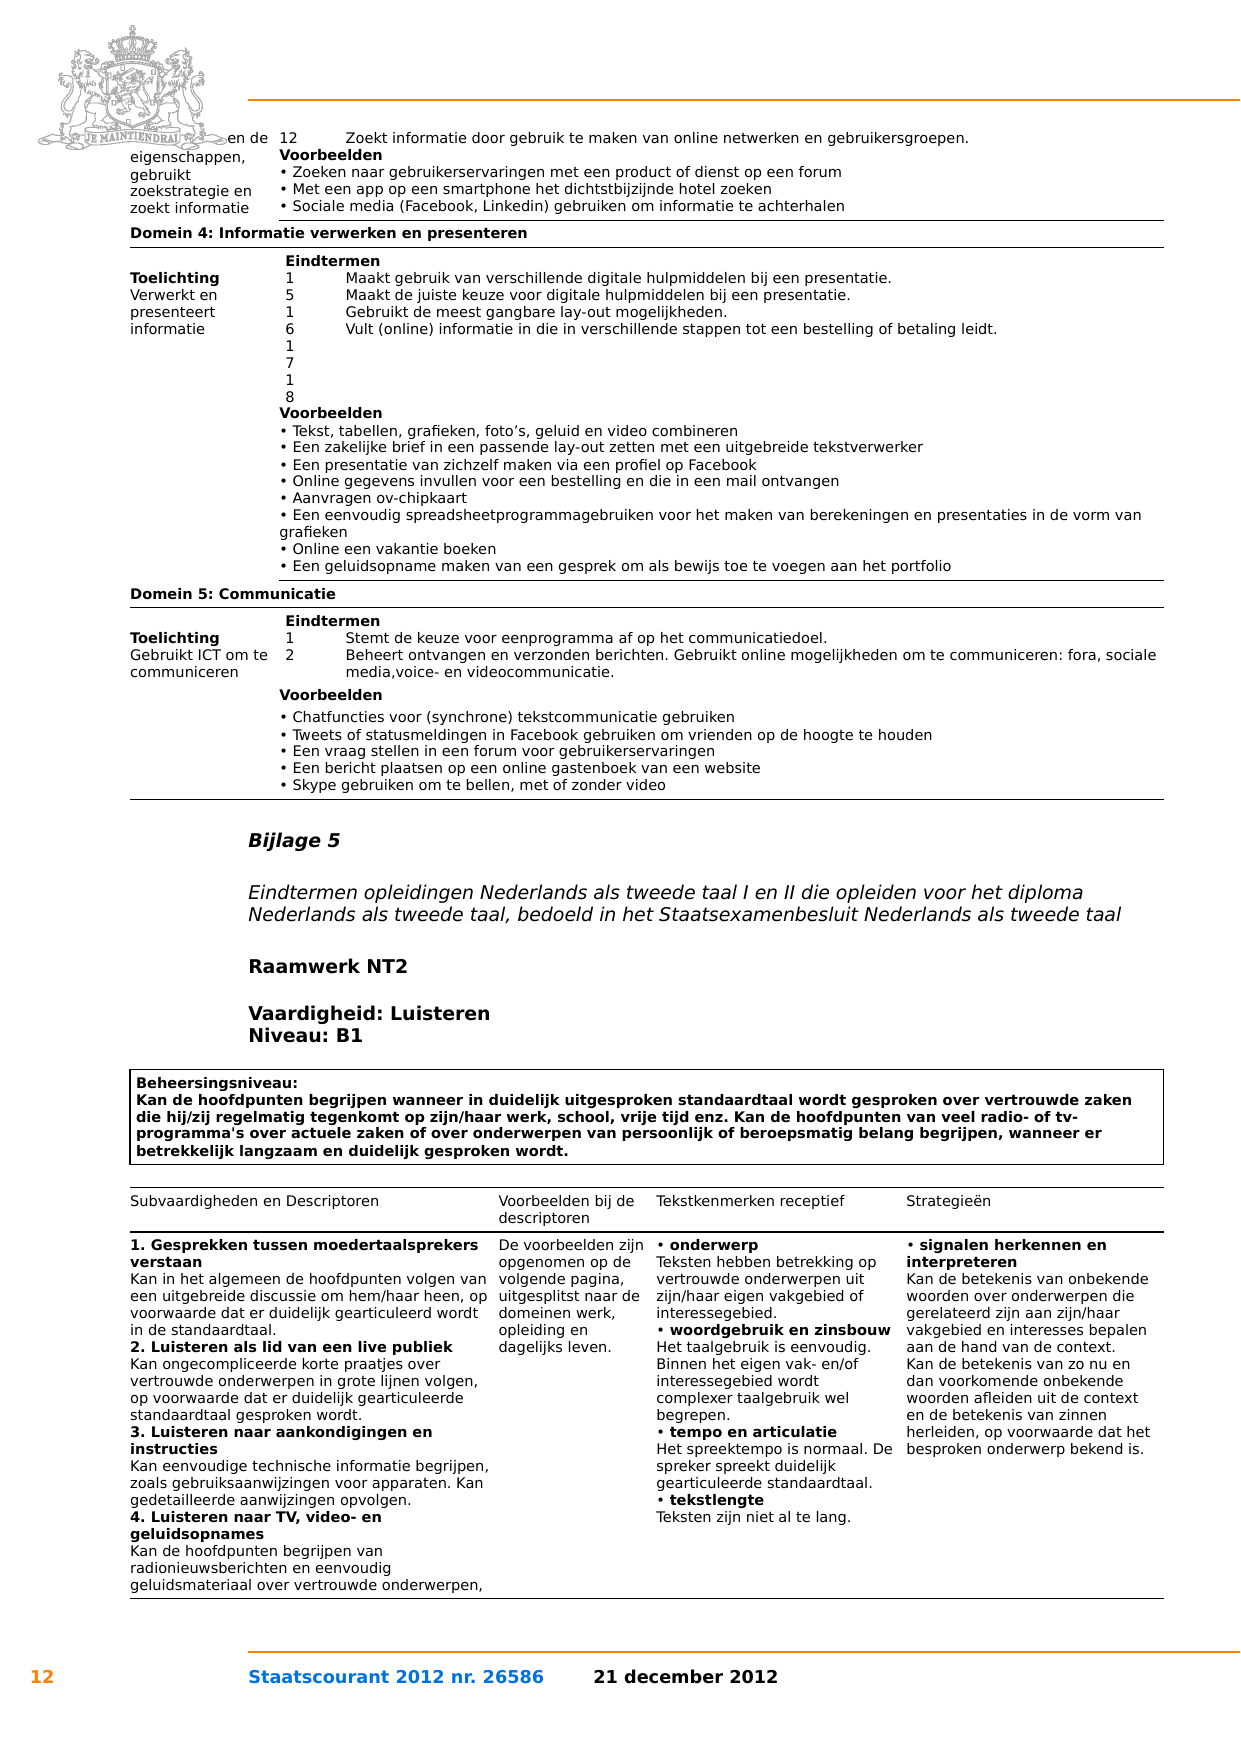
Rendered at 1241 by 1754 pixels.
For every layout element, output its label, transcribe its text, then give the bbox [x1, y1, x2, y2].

table_cell 1 2 [279, 630, 301, 686]
subtitle Eindtermen opleidingen Nederlands als tweede taal I en II die opleiden voor het diploma Nederlands als tweede taal, bedoeld in het Staatsexamenbesluit Nederlands als tweede taal [248, 882, 1163, 926]
table_cell Zoekt informatie door gebruik te maken van online netwerken en gebruikersgroepen. [339, 130, 1163, 147]
table_cell 1. Gesprekken tussen moedertaalsprekers verstaan Kan in het algemeen de hoofdpunten volgen van een uitgebreide discussie om hem/haar heen, op voorwaarde dat er duidelijk gearticuleerd wordt in de standaardtaal. 2. Luisteren als lid van een live publiek Kan ongecompliceerde korte praatjes over vertrouwde onderwerpen in grote lijnen volgen, op voorwaarde dat er duidelijk gearticuleerde standaardtaal gesproken wordt. 3. Luisteren naar aankondigingen en instructies Kan eenvoudige technische informatie begrijpen, zoals gebruiksaanwijzingen voor apparaten. Kan gedetailleerde aanwijzingen opvolgen. 4. Luisteren naar TV, video- en geluidsopnames Kan de hoofdpunten begrijpen van radionieuwsberichten en eenvoudig geluidsmateriaal over vertrouwde onderwerpen, [130, 1233, 492, 1598]
subtitle Raamwerk NT2 [248, 956, 1163, 978]
table_cell • signalen herkennen en interpreteren Kan de betekenis van onbekende woorden over onderwerpen die gerelateerd zijn aan zijn/haar vakgebied en interesses bepalen aan de hand van de context. Kan de betekenis van zo nu en dan voorkomende onbekende woorden afleiden uit de context en de betekenis van zinnen herleiden, op voorwaarde dat het besproken onderwerp bekend is. [900, 1233, 1163, 1598]
table_header Subvaardigheden en Descriptoren [130, 1188, 492, 1231]
table_cell • onderwerp Teksten hebben betrekking op vertrouwde onderwerpen uit zijn/haar eigen vakgebied of interessegebied. • woordgebruik en zinsbouw Het taalgebruik is eenvoudig. Binnen het eigen vak- en/of interessegebied wordt complexer taalgebruik wel begrepen. • tempo en articulatie Het spreektempo is normaal. De spreker spreekt duidelijk gearticuleerde standaardtaal. • tekstlengte Teksten zijn niet al te lang. [650, 1233, 900, 1598]
table_header Strategieën [900, 1188, 1163, 1231]
table_header Voorbeelden bij de descriptoren [493, 1188, 650, 1231]
table_header Tekstkenmerken receptief [650, 1188, 900, 1231]
table_cell 12 [279, 130, 301, 147]
table_cell • Chatfuncties voor (synchrone) tekstcommunicatie gebruiken • Tweets of statusmeldingen in Facebook gebruiken om vrienden op de hoogte te houden • Een vraag stellen in een forum voor gebruikerservaringen • Een bericht plaatsen op een online gastenboek van een website • Skype gebruiken om te bellen, met of zonder video [279, 708, 1163, 799]
table_cell Maakt gebruik van verschillende digitale hulpmiddelen bij een presentatie. Maakt de juiste keuze voor digitale hulpmiddelen bij een presentatie. Gebruikt de meest gangbare lay-out mogelijkheden. Vult (online) informatie in die in verschillende stappen tot een bestelling of betaling leidt. [339, 270, 1163, 405]
table_cell 15 16 17 18 [279, 270, 301, 405]
table_cell Stemt de keuze voor eenprogramma af op het communicatiedoel. Beheert ontvangen en verzonden berichten. Gebruikt online mogelijkheden om te communiceren: fora, sociale media,voice- en videocommunicatie. [339, 630, 1163, 686]
text Vaardigheid: Luisteren [248, 1003, 1163, 1025]
table_cell en de eigenschappen, gebruikt zoekstrategie en zoekt informatie [130, 130, 279, 219]
table_cell [301, 130, 339, 147]
table_cell [130, 248, 279, 269]
table_header Beheersingsniveau: Kan de hoofdpunten begrijpen wanneer in duidelijk uitgesproken standaardtaal wordt gesproken over vertrouwde zaken die hij/zij regelmatig tegenkomt op zijn/haar werk, school, vrije tijd enz. Kan de hoofdpunten van veel radio- of tv-programma's over actuele zaken of over onderwerpen van persoonlijk of beroepsmatig belang begrijpen, wanneer er betrekkelijk langzaam en duidelijk gesproken wordt. [131, 1070, 1163, 1164]
picture [38, 25, 227, 150]
table_cell Eindtermen [279, 248, 1163, 269]
table_cell Voorbeelden [279, 405, 1163, 422]
table_cell Voorbeelden [279, 686, 1163, 708]
table_cell [130, 608, 279, 630]
table_cell De voorbeelden zijn opgenomen op de volgende pagina, uitgesplitst naar de domeinen werk, opleiding en dagelijks leven. [493, 1233, 650, 1598]
text Niveau: B1 [248, 1025, 1163, 1047]
table_cell [301, 270, 339, 405]
table_cell [301, 630, 339, 686]
table_cell • Zoeken naar gebruikerservaringen met een product of dienst op een forum • Met een app op een smartphone het dichtstbijzijnde hotel zoeken • Sociale media (Facebook, Linkedin) gebruiken om informatie te achterhalen [279, 164, 1163, 219]
table_cell Toelichting Verwerkt en presenteert informatie [130, 270, 279, 580]
table_cell Domein 5: Communicatie [130, 580, 1163, 607]
table_cell Domein 4: Informatie verwerken en presenteren [130, 220, 1163, 247]
table_cell Voorbeelden [279, 147, 1163, 164]
table_cell Eindtermen [279, 608, 1163, 630]
subtitle Bijlage 5 [248, 830, 1163, 852]
table_cell Toelichting Gebruikt ICT om te communiceren [130, 630, 279, 799]
table_cell • Tekst, tabellen, grafieken, foto’s, geluid en video combineren • Een zakelijke brief in een passende lay-out zetten met een uitgebreide tekstverwerker • Een presentatie van zichzelf maken via een profiel op Facebook • Online gegevens invullen voor een bestelling en die in een mail ontvangen • Aanvragen ov-chipkaart • Een eenvoudig spreadsheetprogrammagebruiken voor het maken van berekeningen en presentaties in de vorm van grafieken • Online een vakantie boeken • Een geluidsopname maken van een gesprek om als bewijs toe te voegen aan het portfolio [279, 423, 1163, 580]
